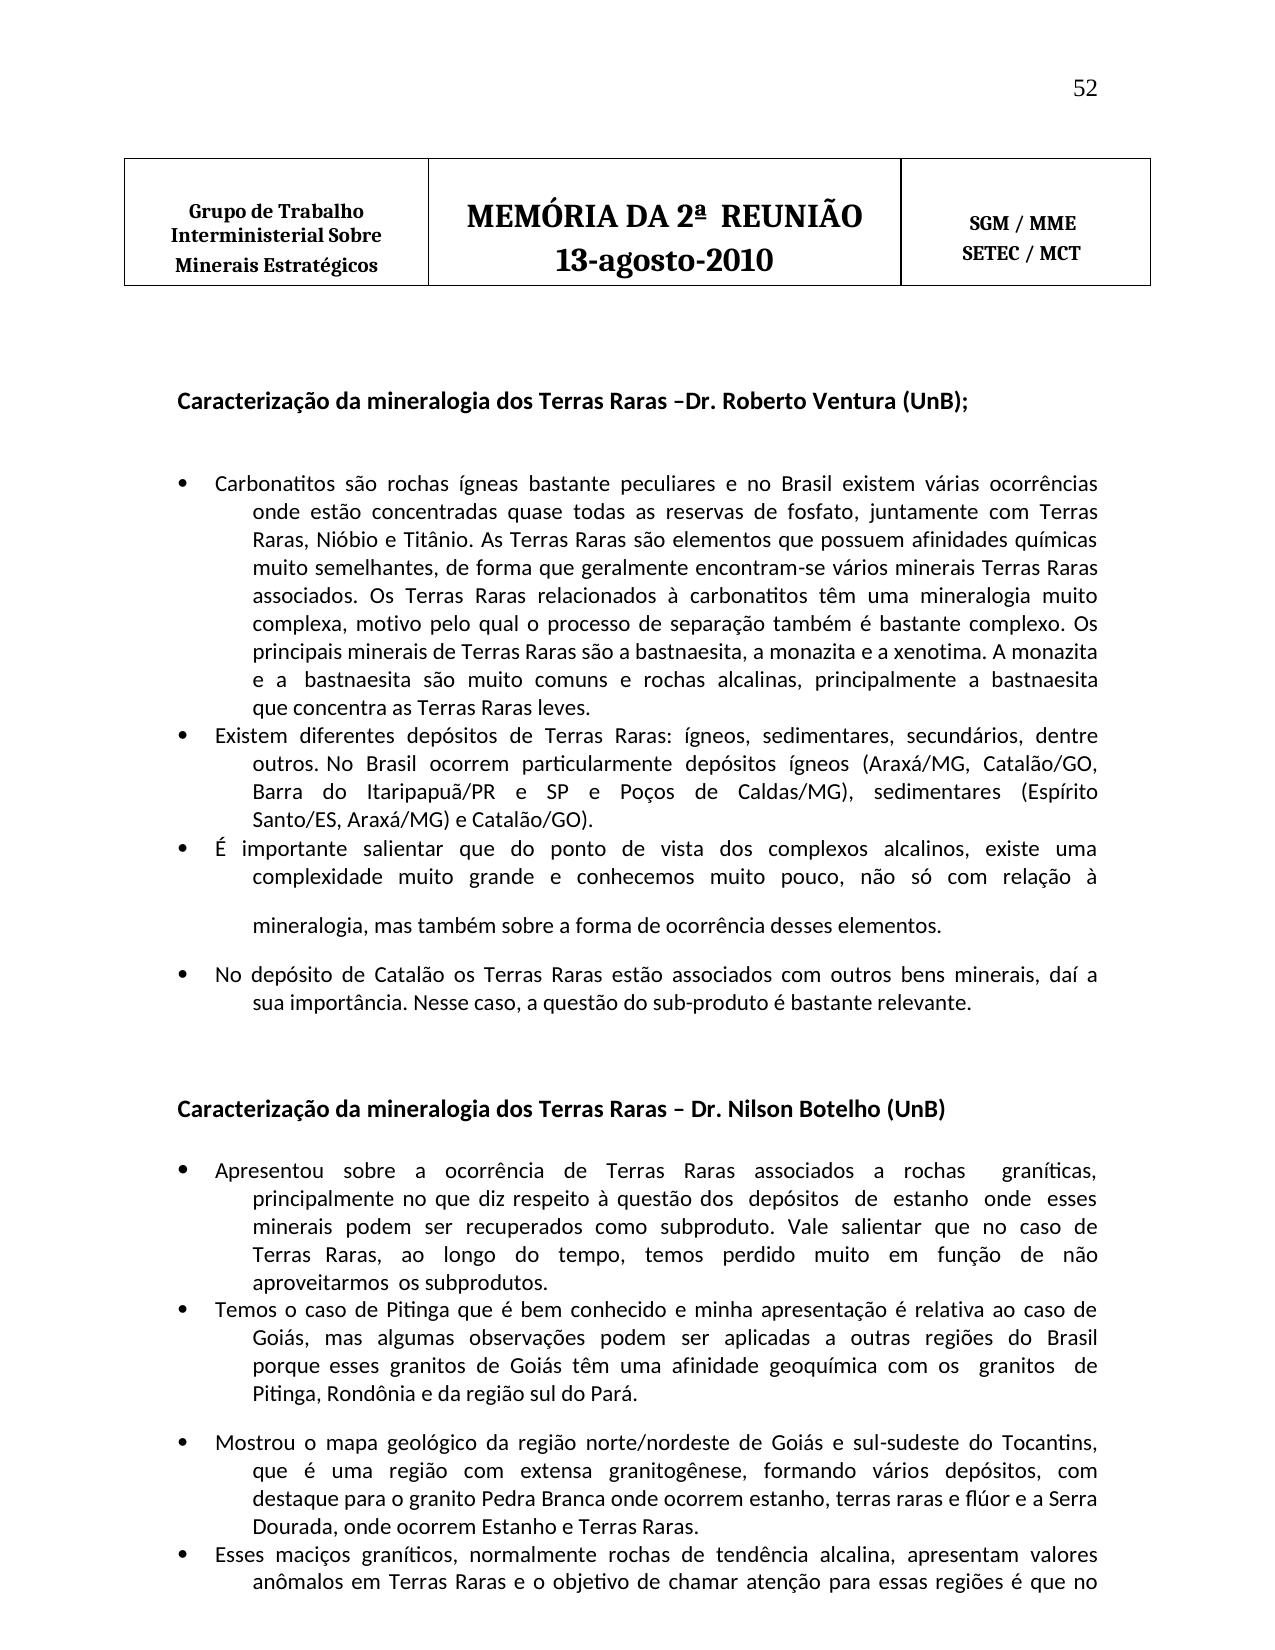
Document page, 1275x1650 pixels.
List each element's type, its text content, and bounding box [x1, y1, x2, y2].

list É importante salientar que do ponto de vista dos complexos alcalinos, existe uma complexidade muito grande e conhecemos muito pouco, não só com relação à [215, 834, 1098, 890]
subtitle Caracterização da mineralogia dos Terras Raras – Dr. Nilson Botelho (UnB) [177, 1093, 1162, 1123]
text mineralogia, mas também sobre a forma de ocorrência desses elementos. [252, 911, 1162, 939]
list Temos o caso de Pitinga que é bem conhecido e minha apresentação é relativa ao caso de Goiás, mas algumas observações podem ser aplicadas a outras regiões do Brasil porque esses granitos de Goiás têm uma afinidade geoquímica com os granitos de Pitinga, Rondônia e da região sul do Pará. [215, 1296, 1098, 1407]
subtitle Caracterização da mineralogia dos Terras Raras –Dr. Roberto Ventura (UnB); [177, 385, 1162, 415]
list Existem diferentes depósitos de Terras Raras: ígneos, sedimentares, secundários, dentre outros. No Brasil ocorrem particularmente depósitos ígneos (Araxá/MG, Catalão/GO, Barra do Itaripapuã/PR e SP e Poços de Caldas/MG), sedimentares (Espírito Santo/ES, Araxá/MG) e Catalão/GO). [215, 721, 1098, 833]
list No depósito de Catalão os Terras Raras estão associados com outros bens minerais, daí a sua importância. Nesse caso, a questão do sub-produto é bastante relevante. [215, 960, 1097, 1016]
table_header SGM / MME SETEC / MCT [902, 159, 1150, 285]
list Mostrou o mapa geológico da região norte/nordeste de Goiás e sul-sudeste do Tocantins, que é uma região com extensa granitogênese, formando vários depósitos, com destaque para o granito Pedra Branca onde ocorrem estanho, terras raras e flúor e a Serra Dourada, onde ocorrem Estanho e Terras Raras. [215, 1428, 1098, 1540]
list Apresentou sobre a ocorrência de Terras Raras associados a rochas graníticas, principalmente no que diz respeito à questão dos depósitos de estanho onde esses minerais podem ser recuperados como subproduto. Vale salientar que no caso de Terras Raras, ao longo do tempo, temos perdido muito em função de não aproveitarmos os subprodutos. [215, 1157, 1098, 1296]
table_header Grupo de Trabalho Interministerial Sobre Minerais Estratégicos [125, 159, 428, 285]
list Esses maciços graníticos, normalmente rochas de tendência alcalina, apresentam valores anômalos em Terras Raras e o objetivo de chamar atenção para essas regiões é que no [215, 1540, 1098, 1595]
table_header MEMÓRIA DA 2ª REUNIÃO 13-agosto-2010 [429, 159, 900, 285]
list Carbonatitos são rochas ígneas bastante peculiares e no Brasil existem várias ocorrências onde estão concentradas quase todas as reservas de fosfato, juntamente com Terras Raras, Nióbio e Titânio. As Terras Raras são elementos que possuem afinidades químicas muito semelhantes, de forma que geralmente encontram-se vários minerais Terras Raras associados. Os Terras Raras relacionados à carbonatitos têm uma mineralogia muito complexa, motivo pelo qual o processo de separação também é bastante complexo. Os principais minerais de Terras Raras são a bastnaesita, a monazita e a xenotima. A monazita e a bastnaesita são muito comuns e rochas alcalinas, principalmente a bastnaesita que concentra as Terras Raras leves. [215, 469, 1098, 721]
